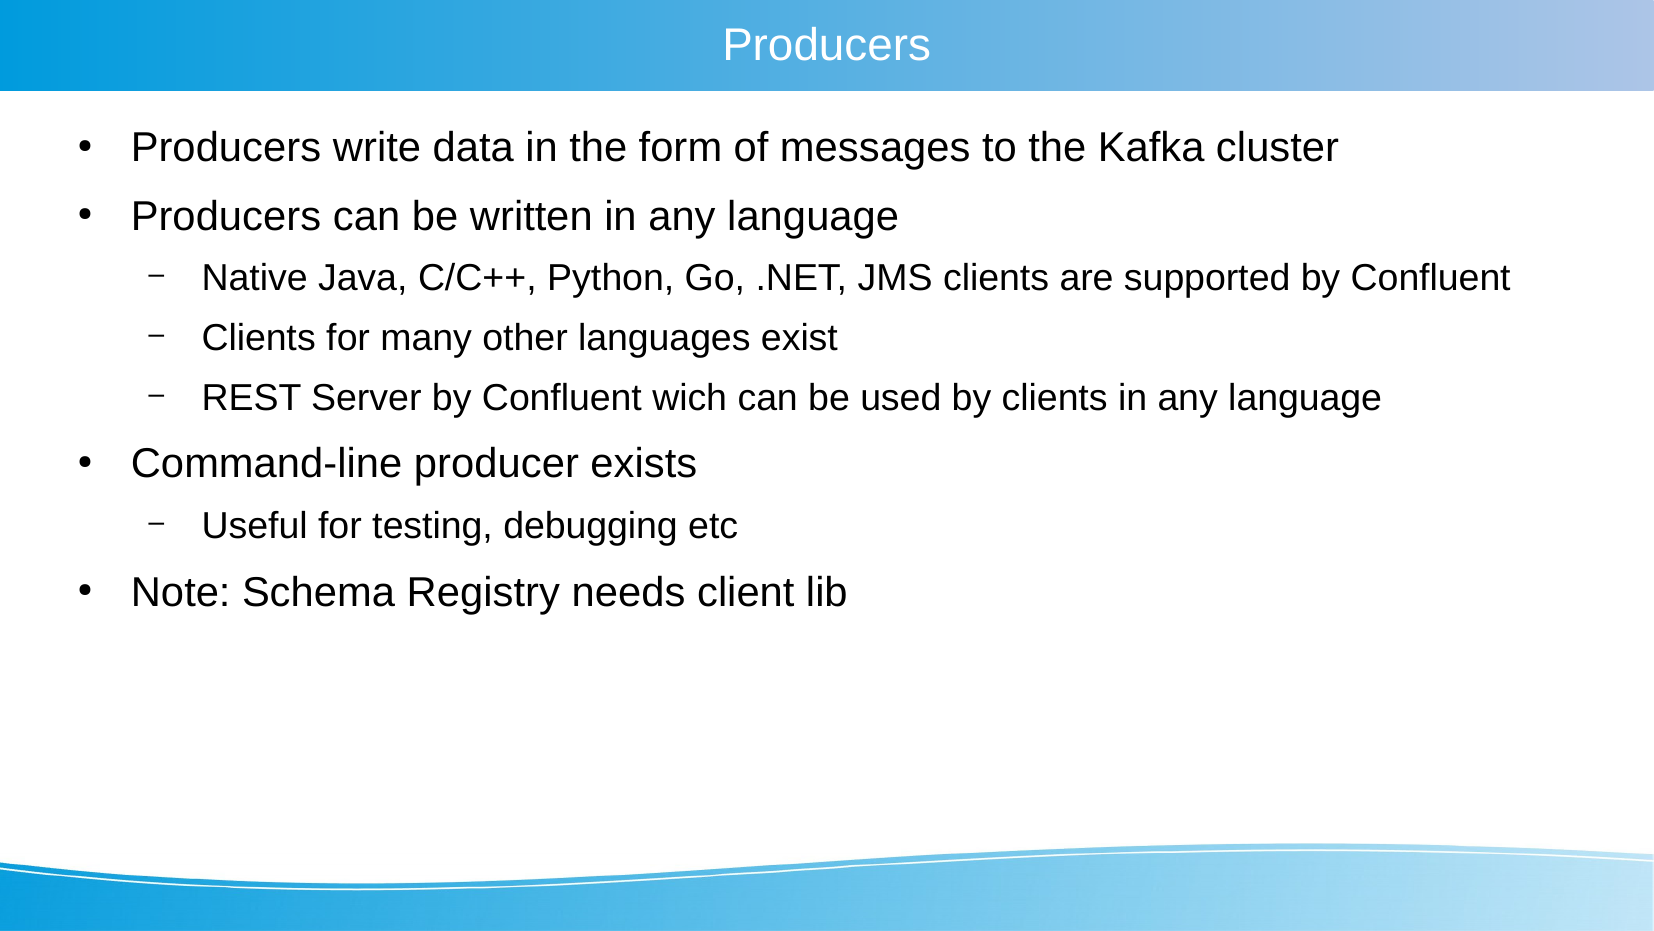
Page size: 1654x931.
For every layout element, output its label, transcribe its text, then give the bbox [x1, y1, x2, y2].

title Producers [82, 5, 1571, 85]
picture [0, 843, 1654, 931]
list Producers write data in the form of messages to the Kafka cluster Producers can be written in any language Native Java, C/C++, Python, Go, .NET, JMS clients are supported by Confluent Clients for many other languages exist REST Server by Confluent wich can be used by clients in any language Command-line producer exists Useful for testing, debugging etc Note: Schema Registry needs client lib [60, 123, 1591, 833]
